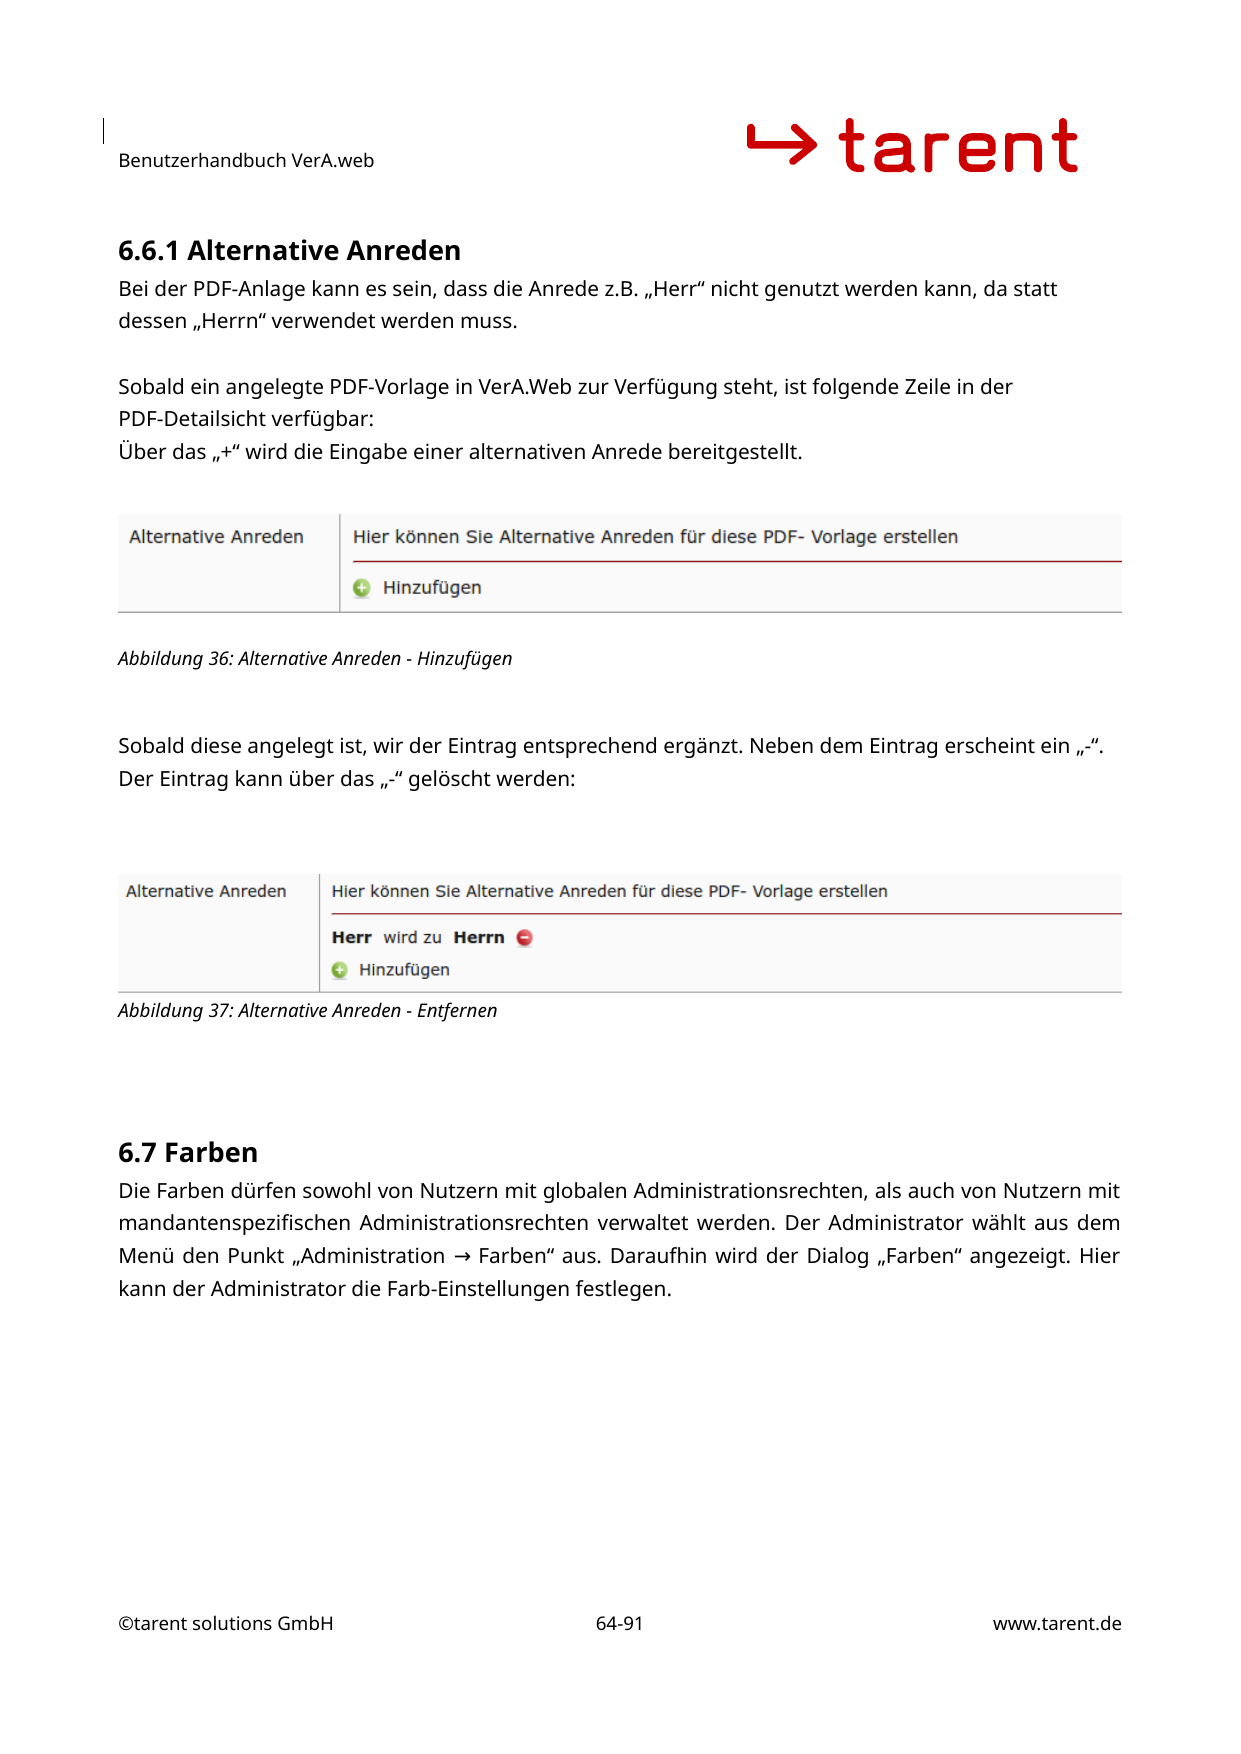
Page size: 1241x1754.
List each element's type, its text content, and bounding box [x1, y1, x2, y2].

text [118, 502, 1122, 514]
text Bei der PDF-Anlage kann es sein, dass die Anrede z.B. „Herr“ nicht genutzt werden kann, da statt dessen „Herrn“ verwendet werden muss. [118, 274, 1122, 335]
text Sobald ein angelegte PDF-Vorlage in VerA.Web zur Verfügung steht, ist folgende Zeile in der [118, 372, 1122, 400]
subtitle Alternative Anreden [118, 232, 1122, 268]
text PDF-Detailsicht verfügbar: [118, 404, 1122, 433]
text Über das „+“ wird die Eingabe einer alternativen Anrede bereitgestellt. [118, 437, 1122, 466]
text Abbildung 37: Alternative Anreden - Entfernen [118, 994, 1122, 1023]
picture [118, 514, 1122, 613]
subtitle Farben [118, 1133, 1122, 1170]
text Die Farben dürfen sowohl von Nutzern mit globalen Administrationsrechten, als auch von Nutzern mit mandantenspezifischen Administrationsrechten verwaltet werden. Der Administrator wählt aus dem Menü den Punkt „Administration → Farben“ aus. Daraufhin wird der Dialog „Farben“ angezeigt. Hier kann der Administrator die Farb-Einstellungen festlegen. [118, 1176, 1122, 1302]
text Abbildung 36: Alternative Anreden - Hinzufügen [118, 613, 1122, 671]
picture [118, 874, 1122, 994]
text Sobald diese angelegt ist, wir der Eintrag entsprechend ergänzt. Neben dem Eintrag erscheint ein „-“. Der Eintrag kann über das „-“ gelöscht werden: [118, 731, 1122, 792]
